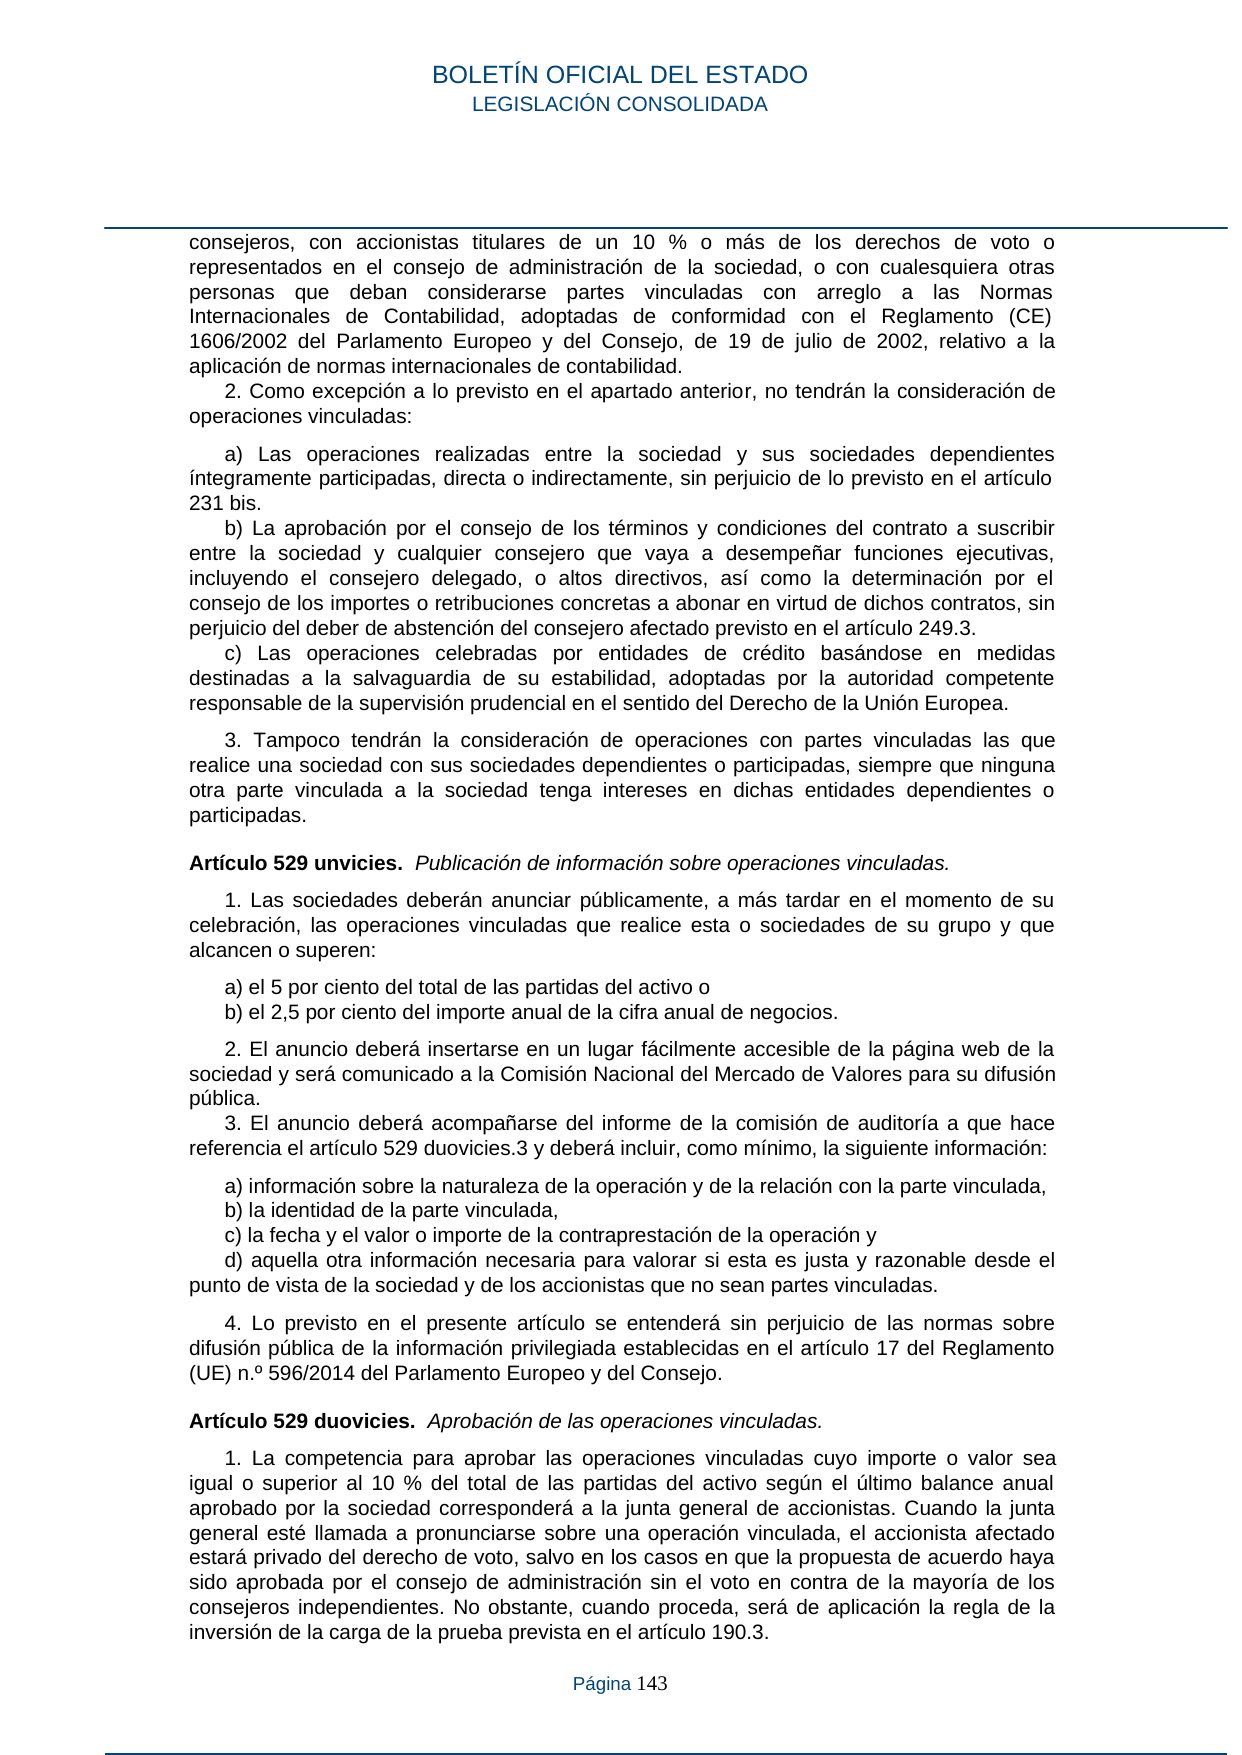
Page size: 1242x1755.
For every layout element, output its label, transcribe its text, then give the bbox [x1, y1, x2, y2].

text b) La aprobación por el consejo de los términos y condiciones del contrato a suscribir entre la sociedad y cualquier consejero que vaya a desempeñar funciones ejecutivas, incluyendo el consejero delegado, o altos directivos, así como la determinación por el consejo de los importes o retribuciones concretas a abonar en virtud de dichos contratos, sin perjuicio del deber de abstención del consejero afectado previsto en el artículo 249.3. [189, 516, 1056, 640]
text a) Las operaciones realizadas entre la sociedad y sus sociedades dependientes íntegramente participadas, directa o indirectamente, sin perjuicio de lo previsto en el artículo [189, 441, 1056, 490]
text 1606/2002 del Parlamento Europeo y del Consejo, de 19 de julio de 2002, relativo a la aplicación de normas internacionales de contabilidad. [189, 329, 1056, 378]
text Artículo 529 unvicies. Publicación de información sobre operaciones vinculadas. [189, 851, 956, 875]
text a) información sobre la naturaleza de la operación y de la relación con la parte vinculada, b) la identidad de la parte vinculada, [224, 1173, 1053, 1222]
text Artículo 529 duovicies. Aprobación de las operaciones vinculadas. [189, 1409, 828, 1433]
text 2. El anuncio deberá insertarse en un lugar fácilmente accesible de la página web de la sociedad y será comunicado a la Comisión Nacional del Mercado de Valores para su difusión pública. [189, 1036, 1056, 1110]
text b) el 2,5 por ciento del importe anual de la cifra anual de negocios. [224, 1000, 1196, 1024]
text c) la fecha y el valor o importe de la contraprestación de la operación y [224, 1223, 1196, 1247]
text 1. Las sociedades deberán anunciar públicamente, a más tardar en el momento de su celebración, las operaciones vinculadas que realice esta o sociedades de su grupo y que alcancen o superen: [189, 888, 1056, 962]
text 231 bis. [189, 491, 267, 515]
text 4. Lo previsto en el presente artículo se entenderá sin perjuicio de las normas sobre difusión pública de la información privilegiada establecidas en el artículo 17 del Reglamento (UE) n.º 596/2014 del Parlamento Europeo y del Consejo. [189, 1311, 1056, 1384]
text [189, 205, 1056, 227]
text 1. La competencia para aprobar las operaciones vinculadas cuyo importe o valor sea igual o superior al 10 % del total de las partidas del activo según el último balance anual aprobado por la sociedad corresponderá a la junta general de accionistas. Cuando la junta general esté llamada a pronunciarse sobre una operación vinculada, el accionista afectado estará privado del derecho de voto, salvo en los casos en que la propuesta de acuerdo haya sido aprobada por el consejo de administración sin el voto en contra de la mayoría de los consejeros independientes. No obstante, cuando proceda, será de aplicación la regla de la inversión de la carga de la prueba prevista en el artículo 190.3. [189, 1446, 1056, 1644]
text 2. Como excepción a lo previsto en el apartado anterior, no tendrán la consideración de operaciones vinculadas: [189, 379, 1056, 428]
text 3. Tampoco tendrán la consideración de operaciones con partes vinculadas las que realice una sociedad con sus sociedades dependientes o participadas, siempre que ninguna otra parte vinculada a la sociedad tenga intereses en dichas entidades dependientes o participadas. [189, 728, 1056, 826]
text consejeros, con accionistas titulares de un 10 % o más de los derechos de voto o representados en el consejo de administración de la sociedad, o con cualesquiera otras personas que deban considerarse partes vinculadas con arreglo a las Normas Internacionales de Contabilidad, adoptadas de conformidad con el Reglamento (CE) [189, 229, 1056, 328]
text c) Las operaciones celebradas por entidades de crédito basándose en medidas destinadas a la salvaguardia de su estabilidad, adoptadas por la autoridad competente responsable de la supervisión prudencial en el sentido del Derecho de la Unión Europea. [189, 641, 1056, 714]
text 3. El anuncio deberá acompañarse del informe de la comisión de auditoría a que hace referencia el artículo 529 duovicies.3 y deberá incluir, como mínimo, la siguiente información: [189, 1111, 1056, 1160]
text d) aquella otra información necesaria para valorar si esta es justa y razonable desde el punto de vista de la sociedad y de los accionistas que no sean partes vinculadas. [189, 1248, 1056, 1297]
text a) el 5 por ciento del total de las partidas del activo o [224, 975, 1196, 999]
